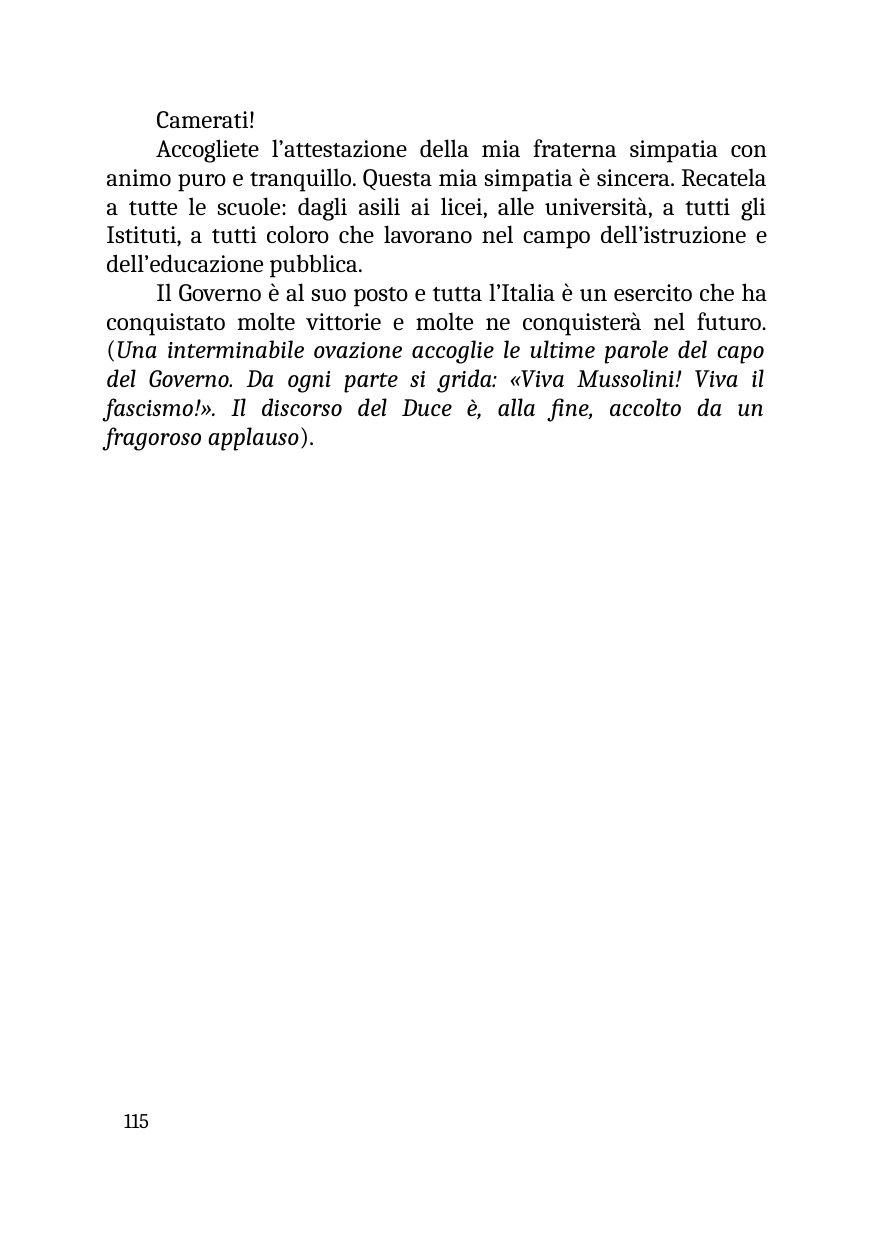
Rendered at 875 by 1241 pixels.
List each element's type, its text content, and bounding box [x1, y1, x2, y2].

text Il Governo è al suo posto e tutta l’Italia è un esercito che ha conquistato molte vittorie e molte ne conquisterà nel futuro. (Una interminabile ovazione accoglie le ultime parole del capo del Governo. Da ogni parte si grida: «Viva Mussolini! Viva il fascismo!». Il discorso del Duce è, alla fine, accolto da un fragoroso applauso). [106, 279, 768, 451]
text Camerati! [106, 106, 768, 135]
text Accogliete l’attestazione della mia fraterna simpatia con animo puro e tranquillo. Questa mia simpatia è sincera. Recatela a tutte le scuole: dagli asili ai licei, alle università, a tutti gli Istituti, a tutti coloro che lavorano nel campo dell’istruzione e dell’educazione pubblica. [106, 135, 768, 279]
